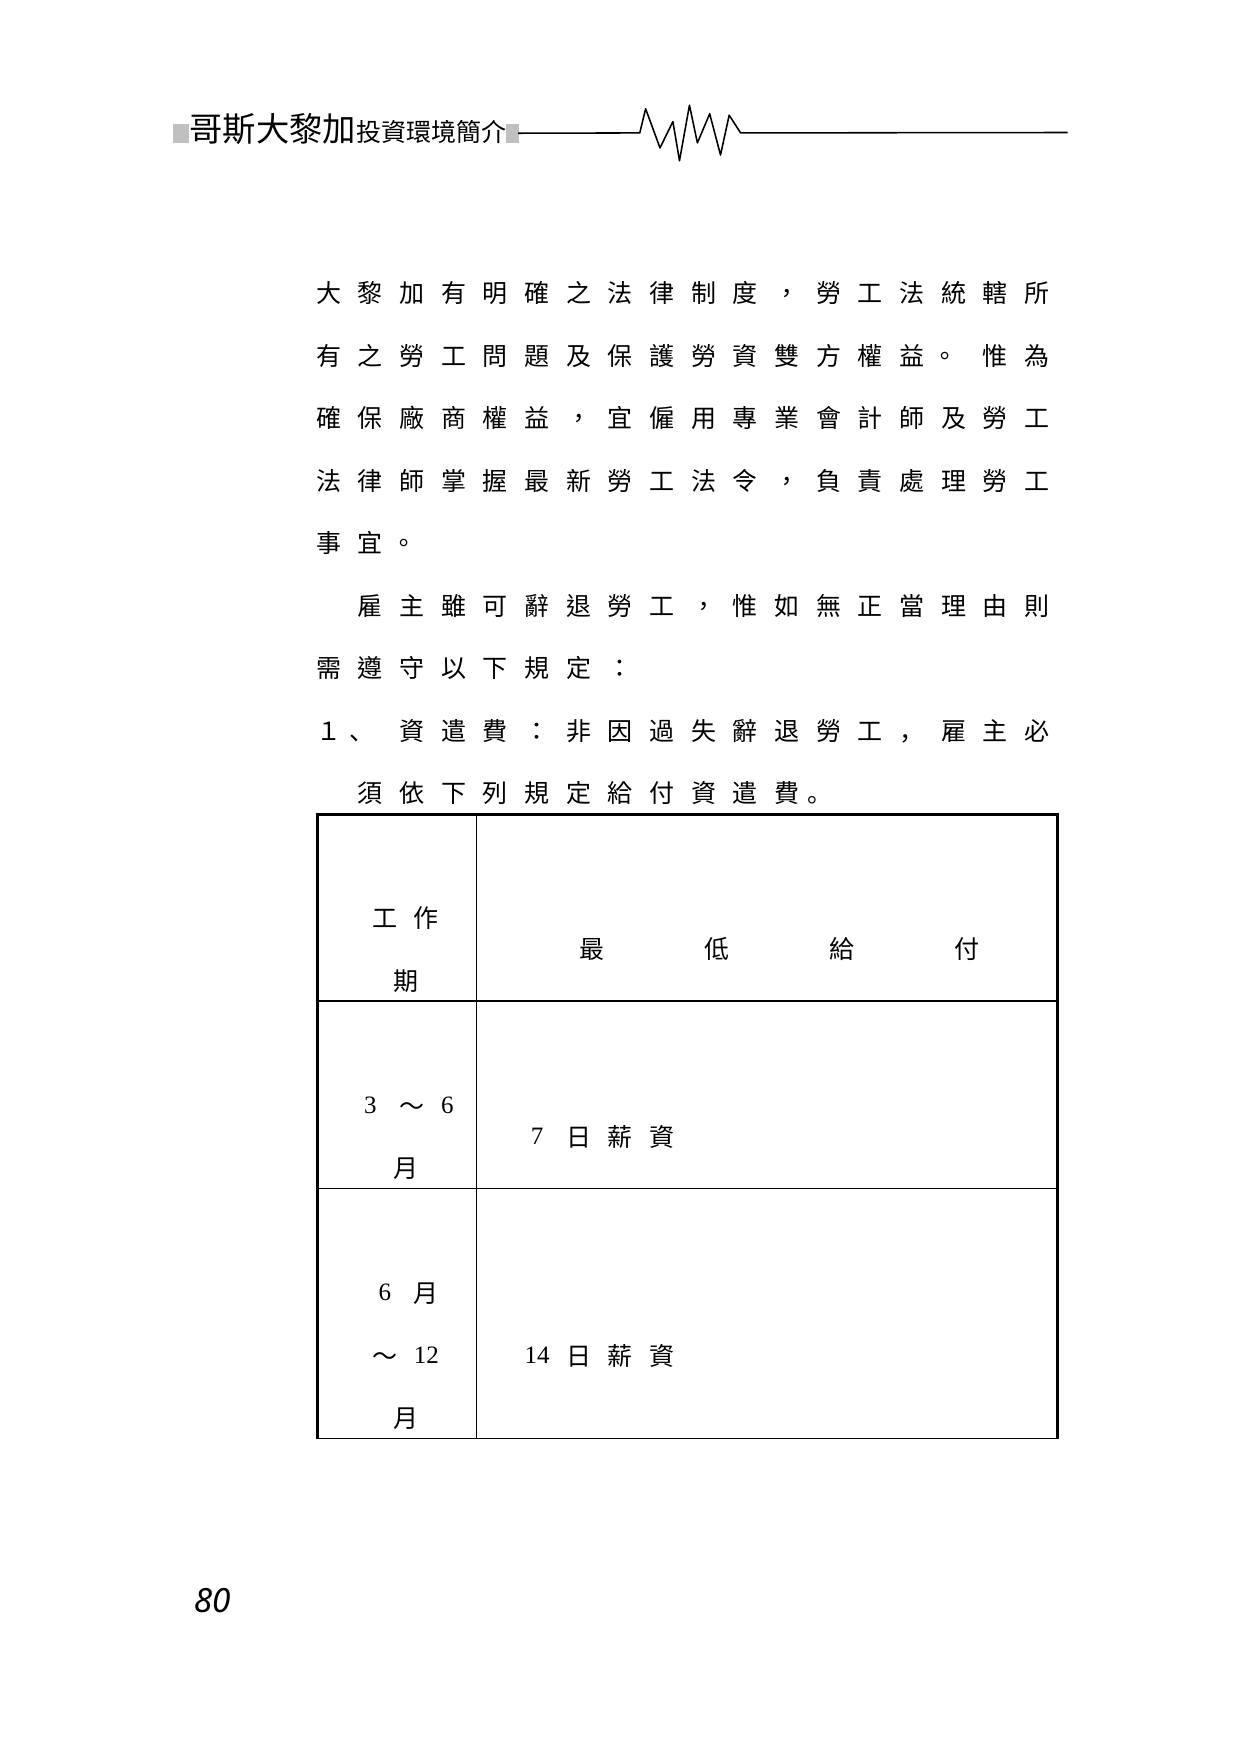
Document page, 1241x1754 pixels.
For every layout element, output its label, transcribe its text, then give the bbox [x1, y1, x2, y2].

text 大黎加有明確之法律制度，勞工法統轄所有之勞工問題及保護勞資雙方權益。惟為確保廠商權益，宜僱用專業會計師及勞工法律師掌握最新勞工法令，負責處理勞工事宜。 [207, 250, 1058, 563]
table_cell 6月～12月 [319, 1189, 476, 1438]
table_header 最 低 給 付 [477, 816, 1056, 1000]
text １、資遣費：非因過失辭退勞工，雇主必須依下列規定給付資遣費。 [281, 688, 1058, 813]
table_cell 3～6月 [319, 1002, 476, 1188]
table_header 工作期 [319, 816, 476, 1000]
table_cell 14日薪資 [477, 1189, 1056, 1438]
table_cell 7日薪資 [477, 1002, 1056, 1188]
text 雇主雖可辭退勞工，惟如無正當理由則需遵守以下規定： [281, 563, 1058, 688]
